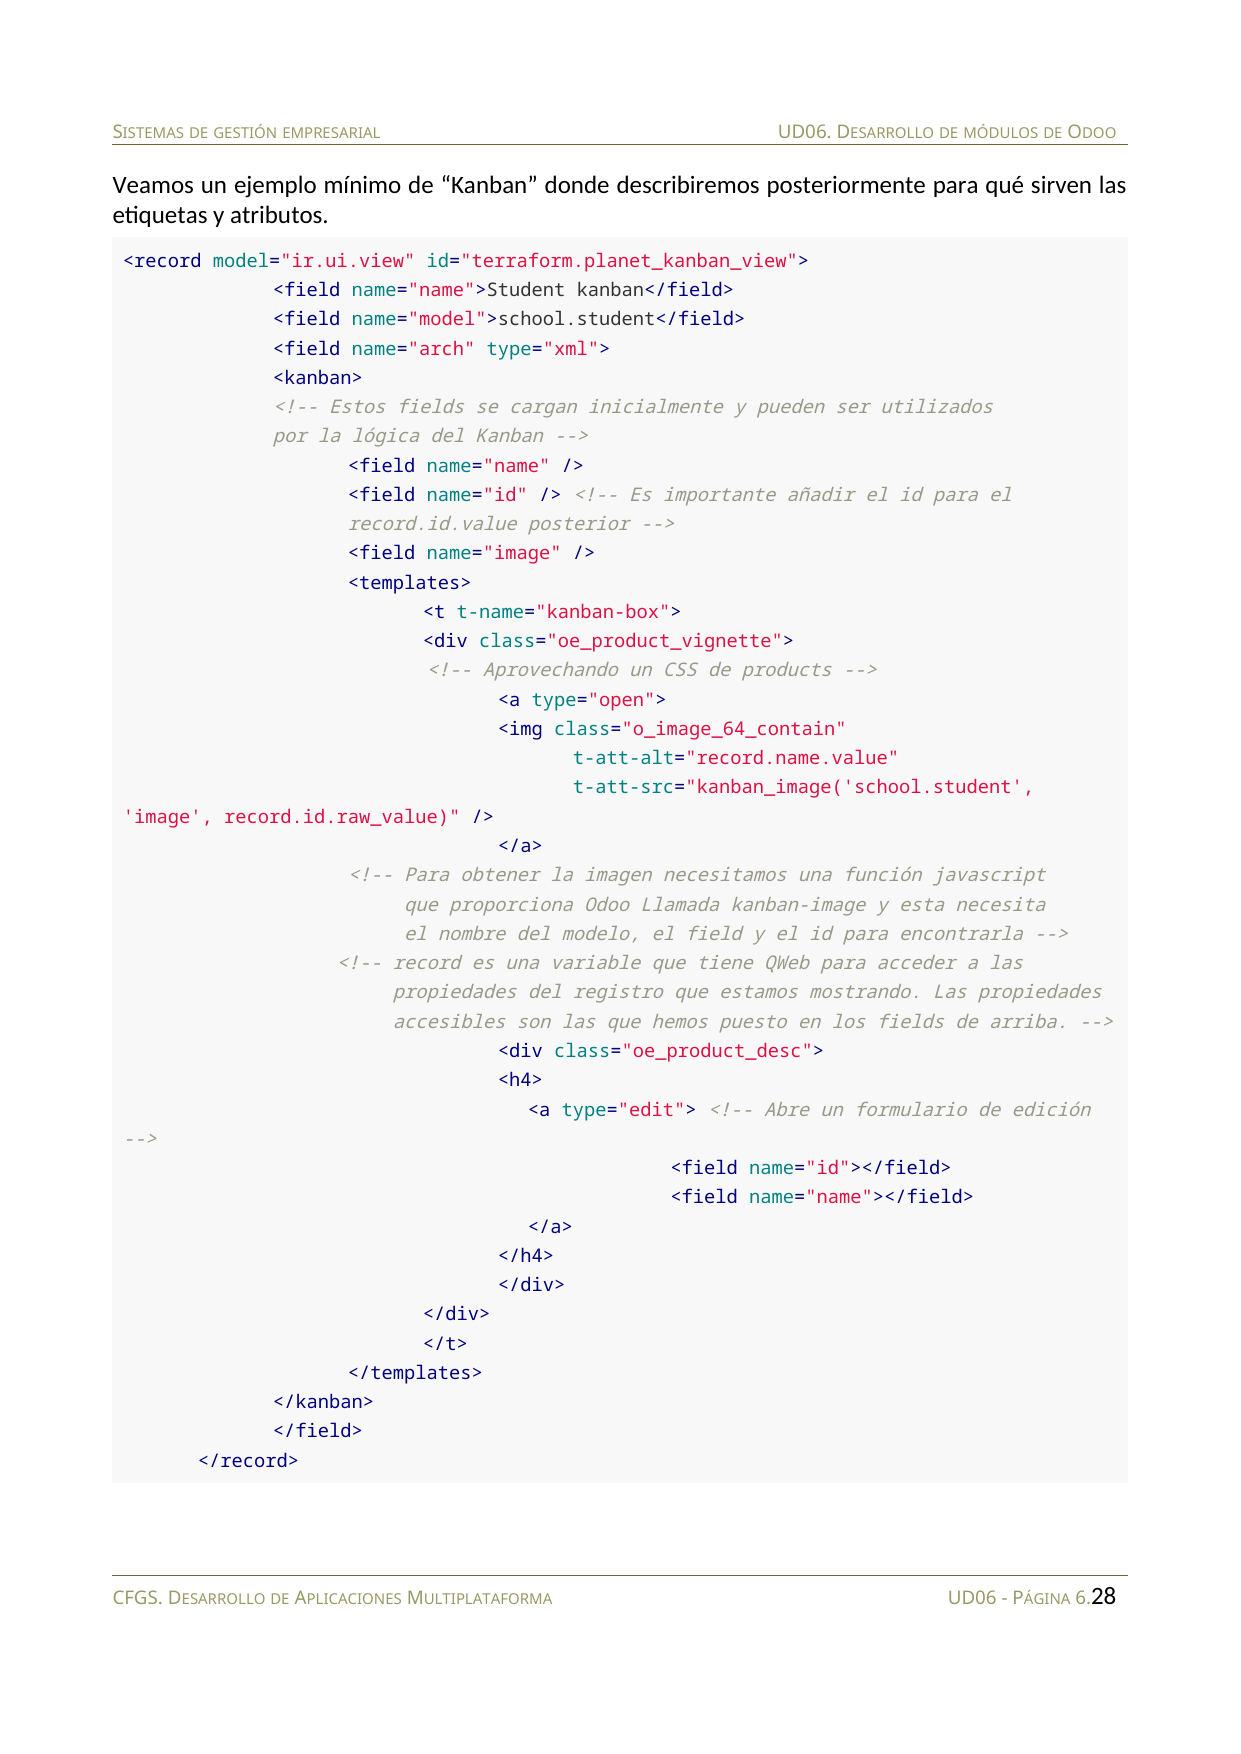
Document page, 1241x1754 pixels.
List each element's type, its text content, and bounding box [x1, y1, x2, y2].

table_header <record model="ir.ui.view" id="terraform.planet_kanban_view"> <field name="name">Student kanban</field> <field name="model">school.student</field> <field name="arch" type="xml"> <kanban> <!-- Estos fields se cargan inicialmente y pueden ser utilizados por la lógica del Kanban --> <field name="name" /> <field name="id" /> <!-- Es importante añadir el id para el record.id.value posterior --> <field name="image" /> <templates> <t t-name="kanban-box"> <div class="oe_product_vignette"> <!-- Aprovechando un CSS de products --> <a type="open"> <img class="o_image_64_contain" t-att-alt="record.name.value" t-att-src="kanban_image('school.student', 'image', record.id.raw_value)" /> </a> <!-- Para obtener la imagen necesitamos una función javascript que proporciona Odoo Llamada kanban-image y esta necesita el nombre del modelo, el field y el id para encontrarla --> <!-- record es una variable que tiene QWeb para acceder a las propiedades del registro que estamos mostrando. Las propiedades accesibles son las que hemos puesto en los fields de arriba. --> <div class="oe_product_desc"> <h4> <a type="edit"> <!-- Abre un formulario de edición --> <field name="id"></field> <field name="name"></field> </a> </h4> </div> </div> </t> </templates> </kanban> </field> </record> [112, 237, 1128, 1483]
text Veamos un ejemplo mínimo de “Kanban” donde describiremos posteriormente para qué sirven las etiquetas y atributos. [112, 169, 1128, 230]
